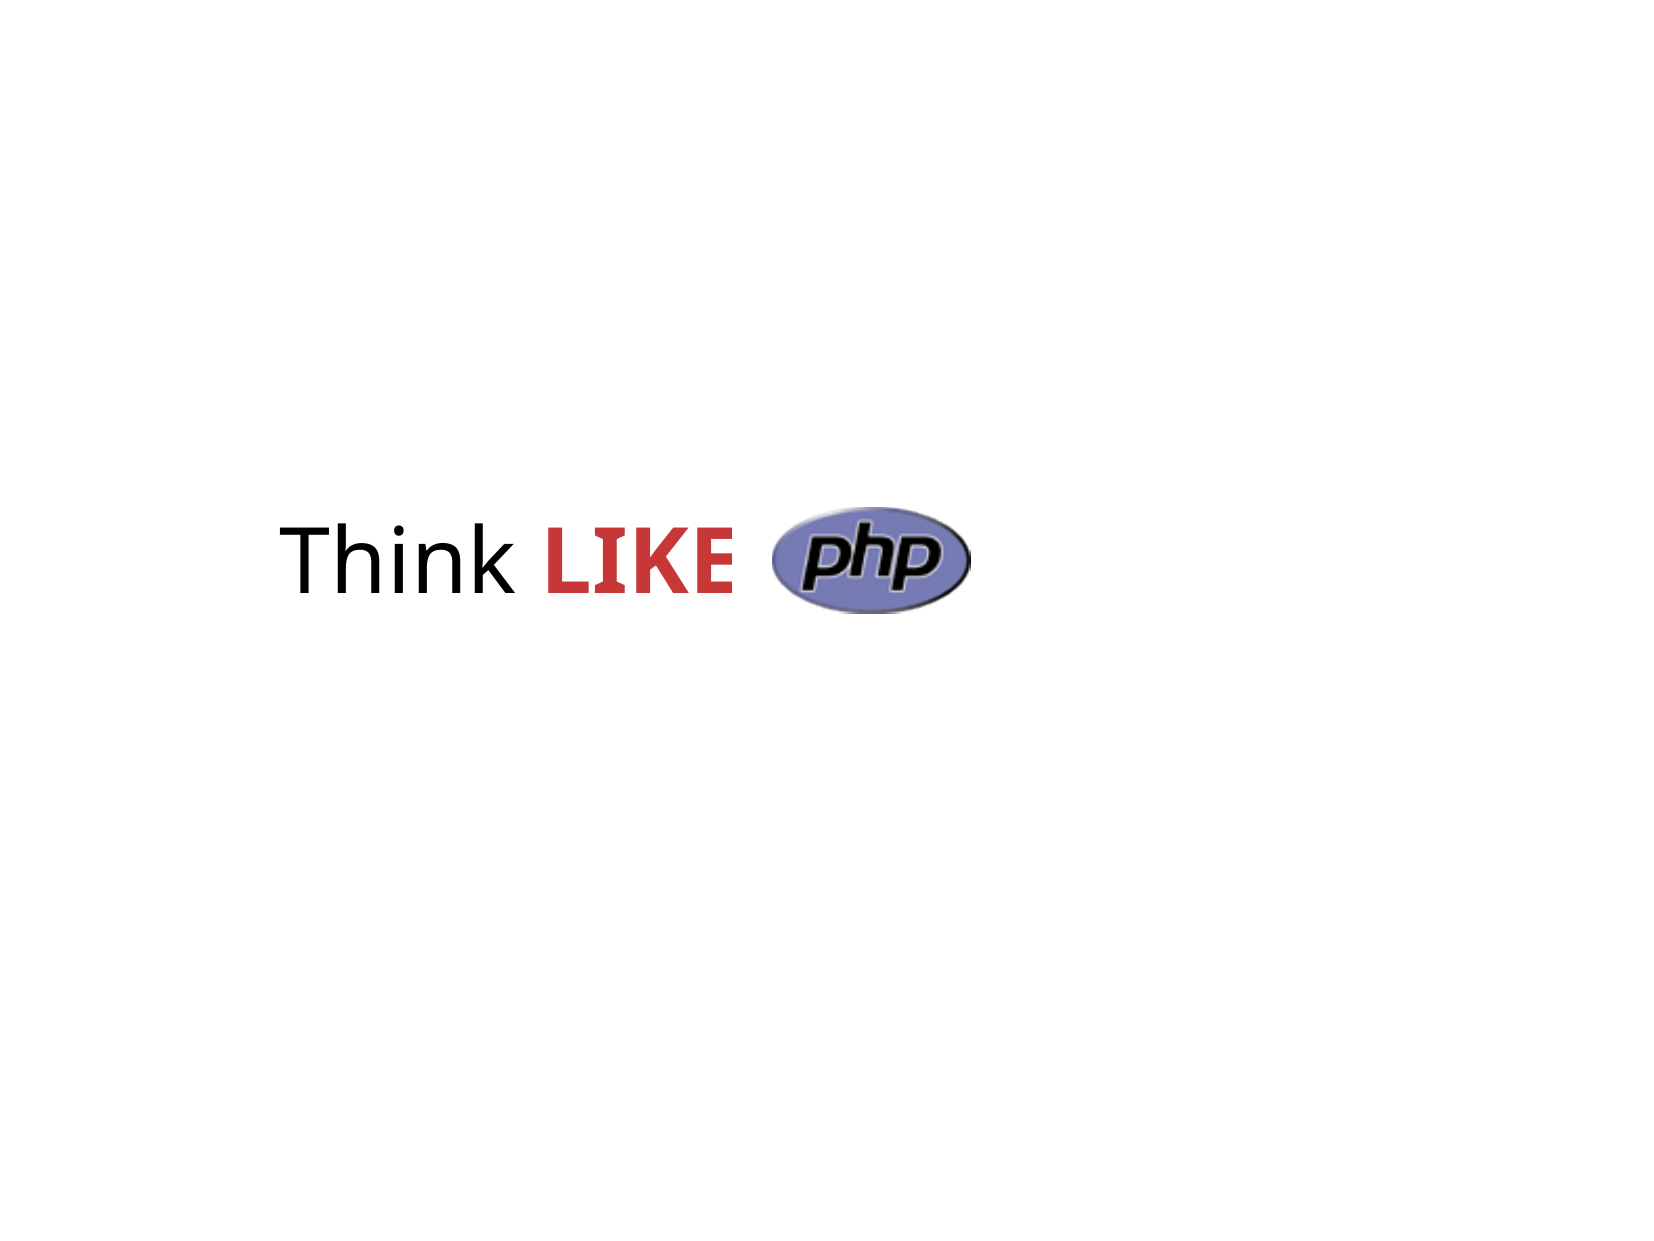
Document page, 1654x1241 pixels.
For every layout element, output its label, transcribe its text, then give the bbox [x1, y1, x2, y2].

picture [772, 507, 971, 614]
title Think LIKE your favourite programming language... [82, 59, 1571, 1181]
text_box [153, 484, 1465, 756]
